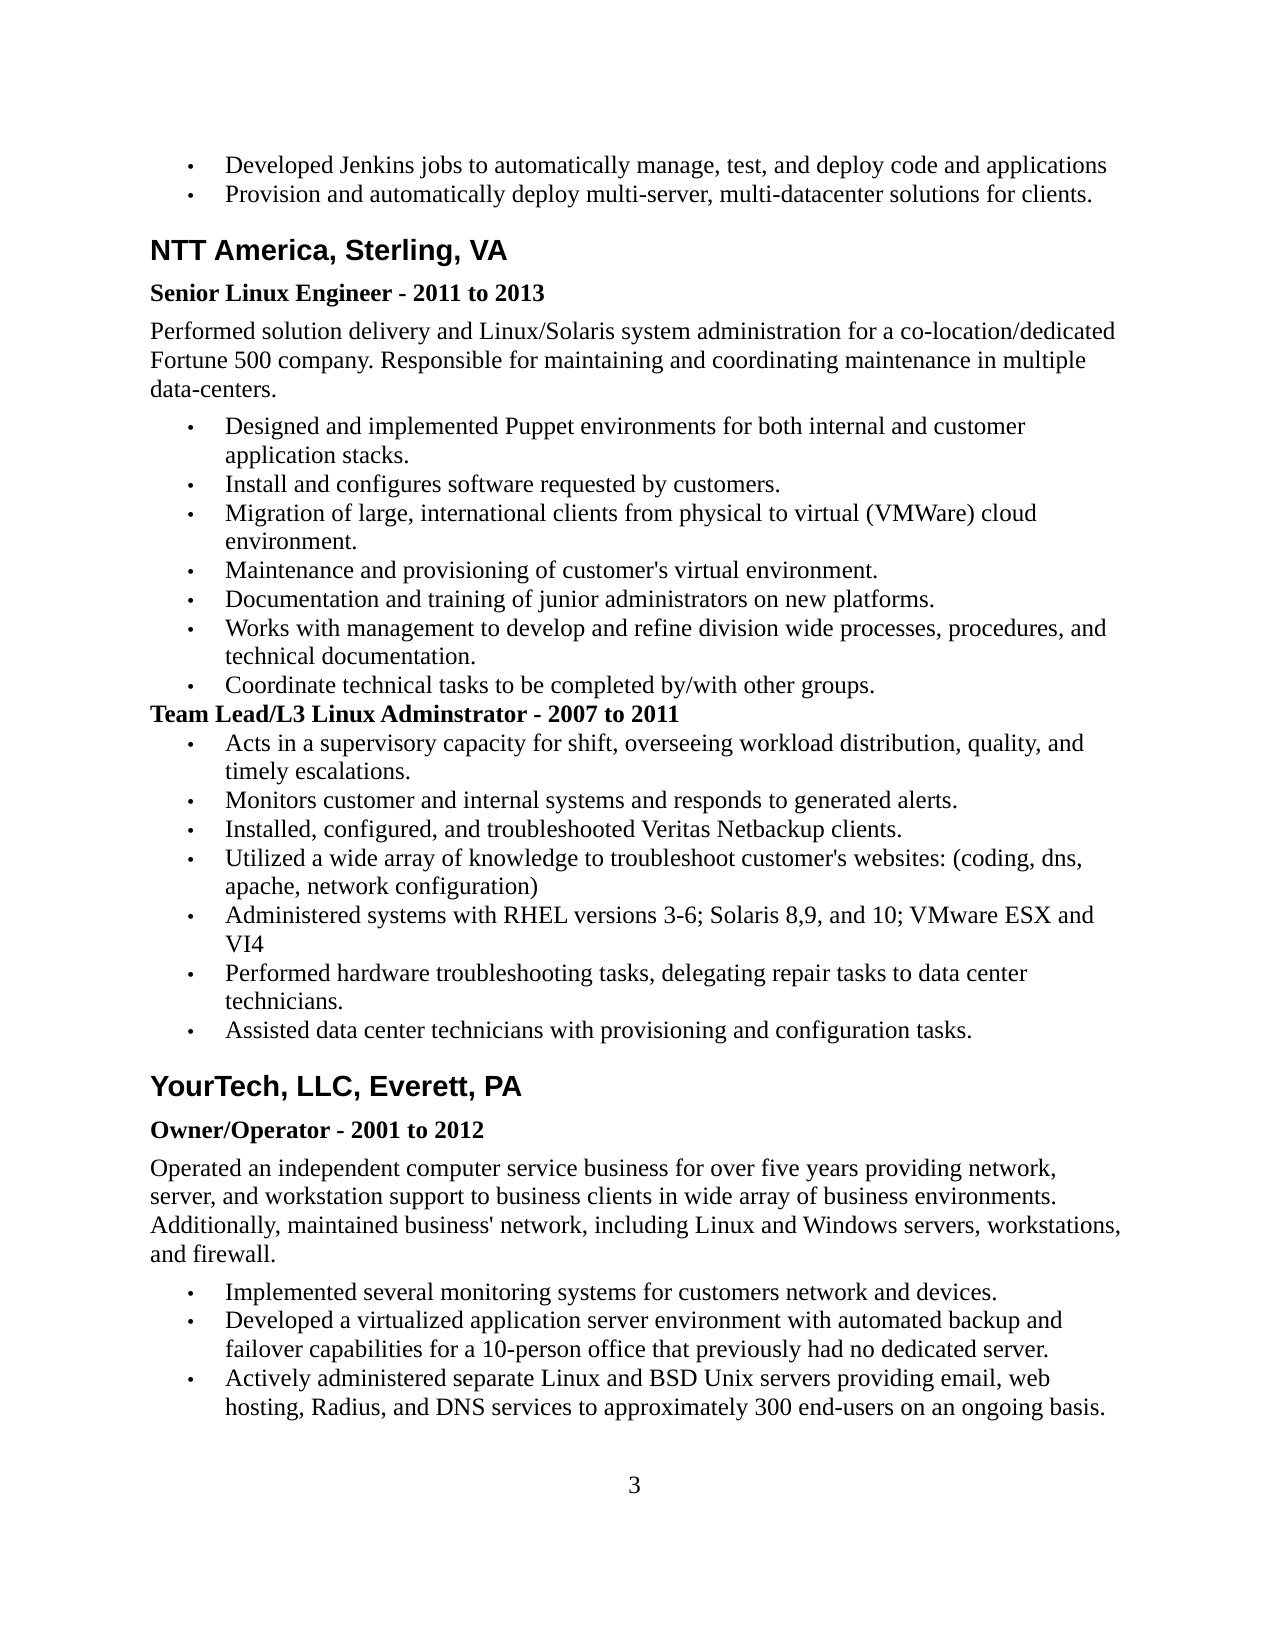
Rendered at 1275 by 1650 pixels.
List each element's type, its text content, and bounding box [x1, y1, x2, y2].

list Provision and automatically deploy multi-server, multi-datacenter solutions for clients. [187, 179, 1125, 207]
list Coordinate technical tasks to be completed by/with other groups. [187, 670, 1125, 699]
list Developed Jenkins jobs to automatically manage, test, and deploy code and applications [187, 150, 1125, 179]
list Monitors customer and internal systems and responds to generated alerts. [187, 785, 1125, 814]
list Acts in a supervisory capacity for shift, overseeing workload distribution, quality, and timely escalations. [187, 728, 1125, 785]
list Designed and implemented Puppet environments for both internal and customer application stacks. [187, 411, 1125, 469]
list Utilized a wide array of knowledge to troubleshoot customer's websites: (coding, dns, apache, network configuration) [187, 843, 1125, 900]
list Performed hardware troubleshooting tasks, delegating repair tasks to data center technicians. [187, 958, 1125, 1015]
text Senior Linux Engineer - 2011 to 2013 [150, 278, 1125, 307]
subtitle YourTech, LLC, Everett, PA [150, 1069, 1125, 1102]
text Operated an independent computer service business for over five years providing network, server, and workstation support to business clients in wide array of business environments. Additionally, maintained business' network, including Linux and Windows servers, workstations, and firewall. [150, 1153, 1125, 1268]
text Team Lead/L3 Linux Adminstrator - 2007 to 2011 [150, 699, 1125, 728]
list Installed, configured, and troubleshooted Veritas Netbackup clients. [187, 814, 1125, 843]
list Works with management to develop and refine division wide processes, procedures, and technical documentation. [187, 613, 1125, 670]
text Owner/Operator - 2001 to 2012 [150, 1115, 1125, 1144]
list Administered systems with RHEL versions 3-6; Solaris 8,9, and 10; VMware ESX and VI4 [187, 900, 1125, 958]
list Developed a virtualized application server environment with automated backup and failover capabilities for a 10-person office that previously had no dedicated server. [187, 1305, 1125, 1363]
list Install and configures software requested by customers. [187, 469, 1125, 498]
list Documentation and training of junior administrators on new platforms. [187, 584, 1125, 613]
list Assisted data center technicians with provisioning and configuration tasks. [187, 1015, 1125, 1044]
subtitle NTT America, Sterling, VA [150, 232, 1125, 266]
list Actively administered separate Linux and BSD Unix servers providing email, web hosting, Radius, and DNS services to approximately 300 end-users on an ongoing basis. [187, 1363, 1125, 1420]
list Maintenance and provisioning of customer's virtual environment. [187, 555, 1125, 584]
text Performed solution delivery and Linux/Solaris system administration for a co-location/dedicated Fortune 500 company. Responsible for maintaining and coordinating maintenance in multiple data-centers. [150, 316, 1125, 402]
list Implemented several monitoring systems for customers network and devices. [187, 1277, 1125, 1305]
list Migration of large, international clients from physical to virtual (VMWare) cloud environment. [187, 498, 1125, 555]
